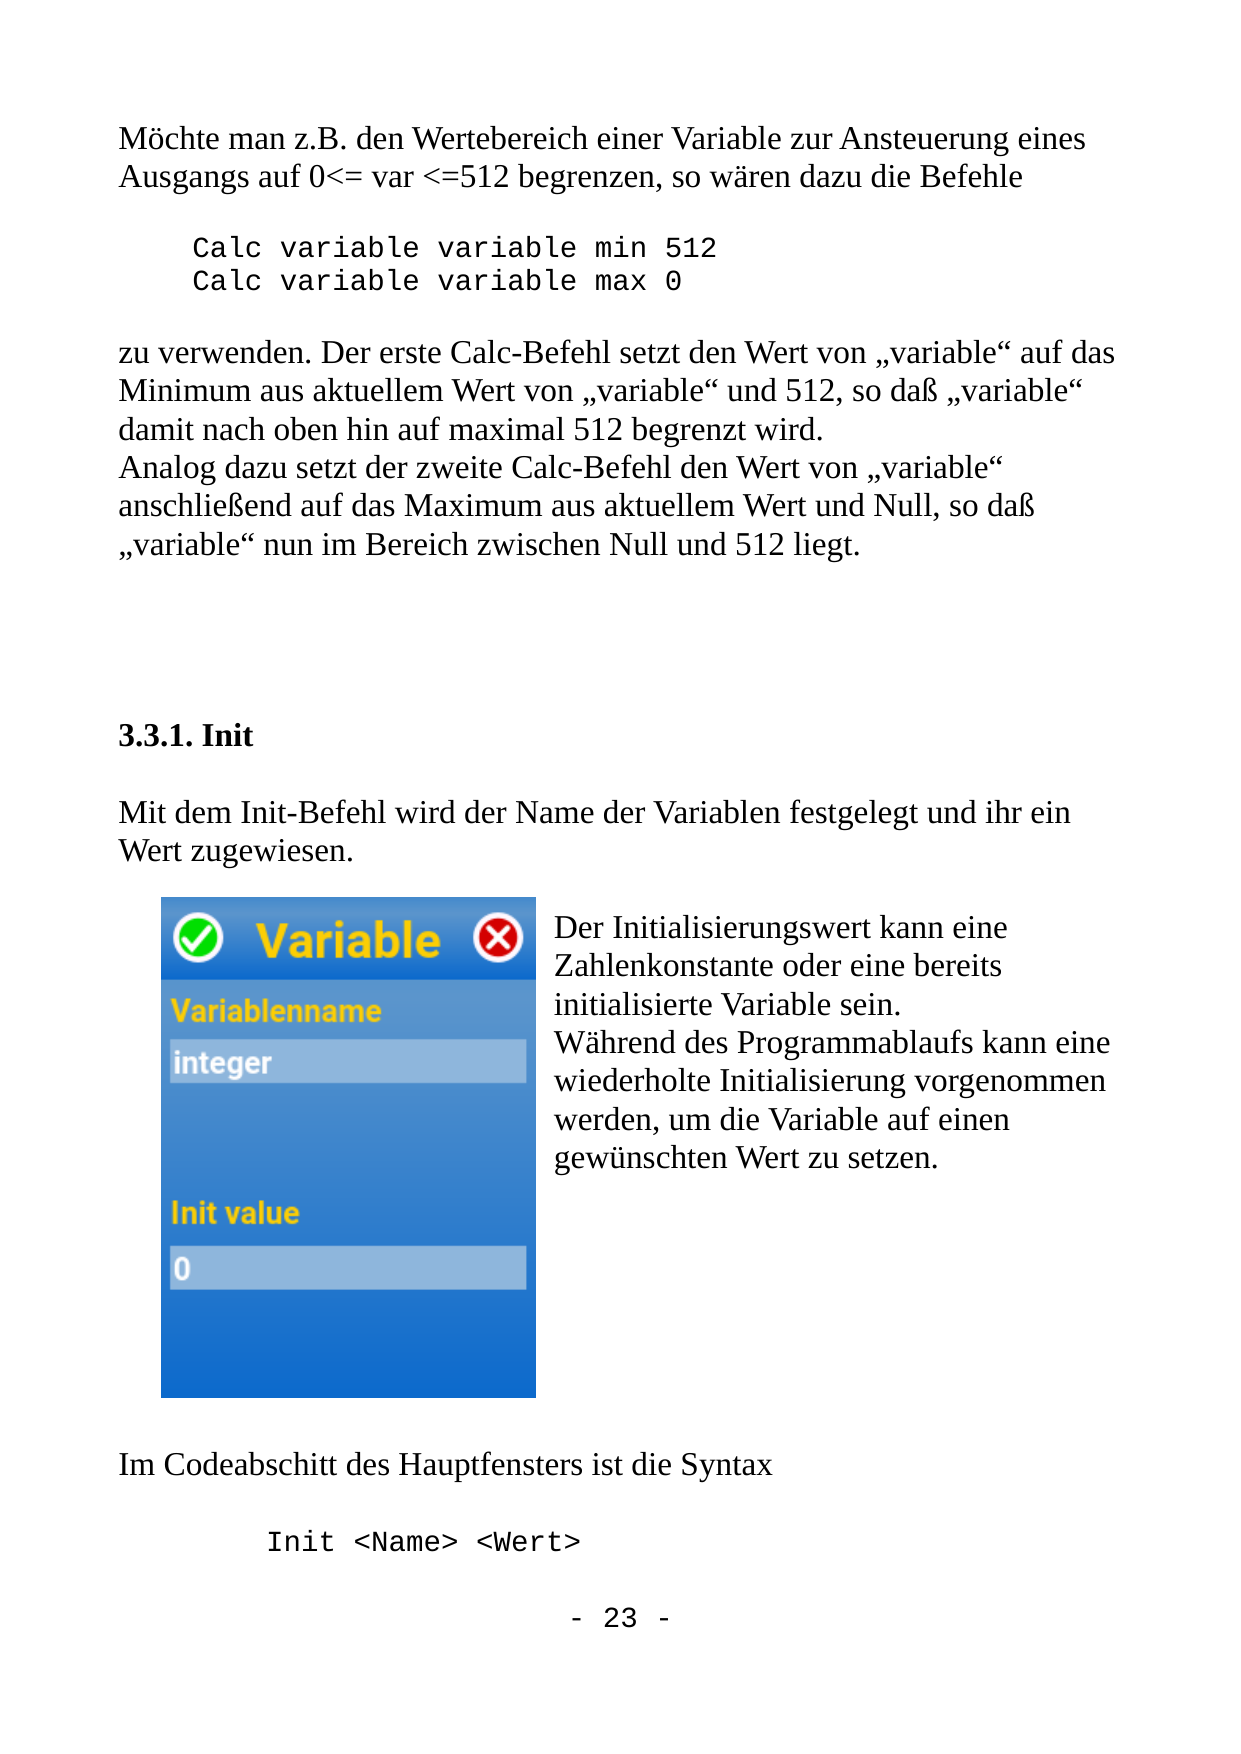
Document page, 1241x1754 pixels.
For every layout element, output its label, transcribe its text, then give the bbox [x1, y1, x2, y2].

text Im Codeabschitt des Hauptfensters ist die Syntax [118, 1444, 1122, 1482]
text Init <Name> <Wert> [118, 1521, 1122, 1560]
picture [161, 897, 536, 1398]
text Analog dazu setzt der zweite Calc-Befehl den Wert von „variable“ anschließend auf das Maximum aus aktuellem Wert und Null, so daß „variable“ nun im Bereich zwischen Null und 512 liegt. [118, 447, 1122, 562]
text 3.3.1. Init [118, 716, 1122, 754]
text zu verwenden. Der erste Calc-Befehl setzt den Wert von „variable“ auf das Minimum aus aktuellem Wert von „variable“ und 512, so daß „variable“ damit nach oben hin auf maximal 512 begrenzt wird. [118, 332, 1122, 447]
text [118, 907, 161, 1022]
text Während des Programmablaufs kann eine wiederholte Initialisierung vorgenommen werden, um die Variable auf einen gewünschten Wert zu setzen. [536, 1022, 1122, 1176]
text Möchte man z.B. den Wertebereich einer Variable zur Ansteuerung eines Ausgangs auf 0<= var <=512 begrenzen, so wären dazu die Befehle [118, 118, 1122, 195]
text Calc variable variable max 0 [118, 266, 1122, 299]
text [118, 1022, 161, 1176]
text Calc variable variable min 512 [118, 233, 1122, 266]
text Mit dem Init-Befehl wird der Name der Variablen festgelegt und ihr ein Wert zugewiesen. [118, 792, 1122, 869]
text Der Initialisierungswert kann eine Zahlenkonstante oder eine bereits initialisierte Variable sein. [536, 907, 1122, 1022]
